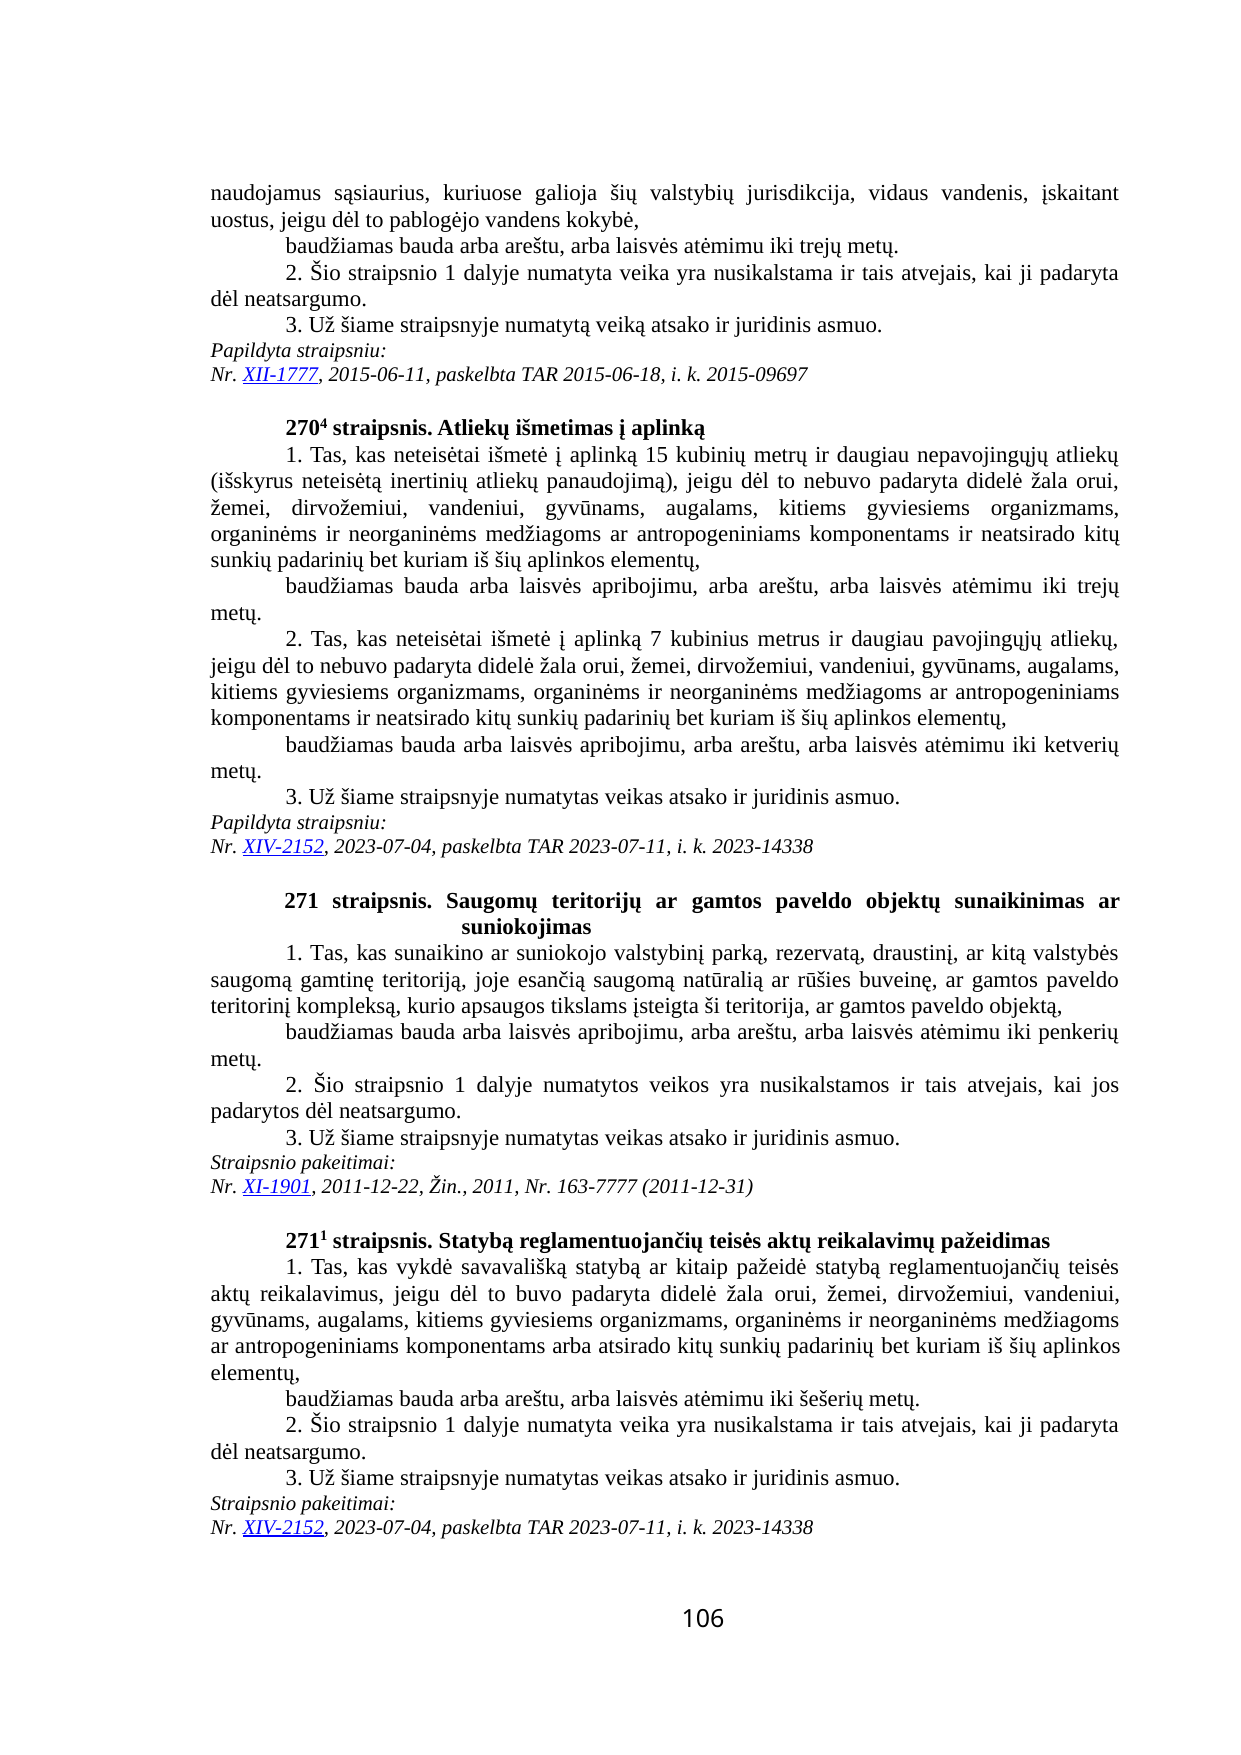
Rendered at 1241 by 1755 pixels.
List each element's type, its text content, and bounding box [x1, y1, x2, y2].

text naudojamus sąsiaurius, kuriuose galioja šių valstybių jurisdikcija, vidaus vandenis, įskaitant uostus, jeigu dėl to pablogėjo vandens kokybė, [210, 179, 1120, 232]
text Nr. XIV-2152, 2023-07-04, paskelbta TAR 2023-07-11, i. k. 2023-14338 [210, 834, 1120, 858]
text 2. Šio straipsnio 1 dalyje numatyta veika yra nusikalstama ir tais atvejais, kai ji padaryta dėl neatsargumo. [210, 1412, 1120, 1464]
text 2704 straipsnis. Atliekų išmetimas į aplinką [210, 414, 1120, 441]
text 3. Už šiame straipsnyje numatytas veikas atsako ir juridinis asmuo. [210, 783, 1120, 810]
text 3. Už šiame straipsnyje numatytas veikas atsako ir juridinis asmuo. [210, 1464, 1120, 1491]
text 2711 straipsnis. Statybą reglamentuojančių teisės aktų reikalavimų pažeidimas [210, 1227, 1120, 1253]
text Papildyta straipsniu: [210, 810, 1120, 834]
text 1. Tas, kas neteisėtai išmetė į aplinką 15 kubinių metrų ir daugiau nepavojingųjų atliekų (išskyrus neteisėtą inertinių atliekų panaudojimą), jeigu dėl to nebuvo padaryta didelė žala orui, žemei, dirvožemiui, vandeniui, gyvūnams, augalams, kitiems gyviesiems organizmams, organinėms ir neorganinėms medžiagoms ar antropogeniniams komponentams ir neatsirado kitų sunkių padarinių bet kuriam iš šių aplinkos elementų, [210, 441, 1120, 573]
text 3. Už šiame straipsnyje numatytą veiką atsako ir juridinis asmuo. [210, 311, 1120, 338]
text 2. Šio straipsnio 1 dalyje numatytos veikos yra nusikalstamos ir tais atvejais, kai jos padarytos dėl neatsargumo. [210, 1071, 1120, 1124]
text Straipsnio pakeitimai: [210, 1150, 1120, 1174]
text Papildyta straipsniu: [210, 338, 1120, 362]
text baudžiamas bauda arba laisvės apribojimu, arba areštu, arba laisvės atėmimu iki ketverių metų. [210, 731, 1120, 783]
text 2. Tas, kas neteisėtai išmetė į aplinką 7 kubinius metrus ir daugiau pavojingųjų atliekų, jeigu dėl to nebuvo padaryta didelė žala orui, žemei, dirvožemiui, vandeniui, gyvūnams, augalams, kitiems gyviesiems organizmams, organinėms ir neorganinėms medžiagoms ar antropogeniniams komponentams ir neatsirado kitų sunkių padarinių bet kuriam iš šių aplinkos elementų, [210, 625, 1120, 731]
text baudžiamas bauda arba laisvės apribojimu, arba areštu, arba laisvės atėmimu iki penkerių metų. [210, 1018, 1120, 1071]
text baudžiamas bauda arba areštu, arba laisvės atėmimu iki šešerių metų. [210, 1385, 1120, 1412]
text 1. Tas, kas sunaikino ar suniokojo valstybinį parką, rezervatą, draustinį, ar kitą valstybės saugomą gamtinę teritoriją, joje esančią saugomą natūralią ar rūšies buveinę, ar gamtos paveldo teritorinį kompleksą, kurio apsaugos tikslams įsteigta ši teritorija, ar gamtos paveldo objektą, [210, 939, 1120, 1018]
text Straipsnio pakeitimai: [210, 1491, 1120, 1515]
text 1. Tas, kas vykdė savavališką statybą ar kitaip pažeidė statybą reglamentuojančių teisės aktų reikalavimus, jeigu dėl to buvo padaryta didelė žala orui, žemei, dirvožemiui, vandeniui, gyvūnams, augalams, kitiems gyviesiems organizmams, organinėms ir neorganinėms medžiagoms ar antropogeniniams komponentams arba atsirado kitų sunkių padarinių bet kuriam iš šių aplinkos elementų, [210, 1253, 1120, 1385]
text 271 straipsnis. Saugomų teritorijų ar gamtos paveldo objektų sunaikinimas ar suniokojimas [284, 887, 1120, 939]
text 2. Šio straipsnio 1 dalyje numatyta veika yra nusikalstama ir tais atvejais, kai ji padaryta dėl neatsargumo. [210, 258, 1120, 311]
text Nr. XIV-2152, 2023-07-04, paskelbta TAR 2023-07-11, i. k. 2023-14338 [210, 1515, 1120, 1539]
text 3. Už šiame straipsnyje numatytas veikas atsako ir juridinis asmuo. [210, 1124, 1120, 1150]
text Nr. XII-1777, 2015-06-11, paskelbta TAR 2015-06-18, i. k. 2015-09697 [210, 362, 1120, 386]
text baudžiamas bauda arba laisvės apribojimu, arba areštu, arba laisvės atėmimu iki trejų metų. [210, 573, 1120, 625]
text baudžiamas bauda arba areštu, arba laisvės atėmimu iki trejų metų. [210, 232, 1120, 258]
text Nr. XI-1901, 2011-12-22, Žin., 2011, Nr. 163-7777 (2011-12-31) [210, 1174, 1120, 1198]
